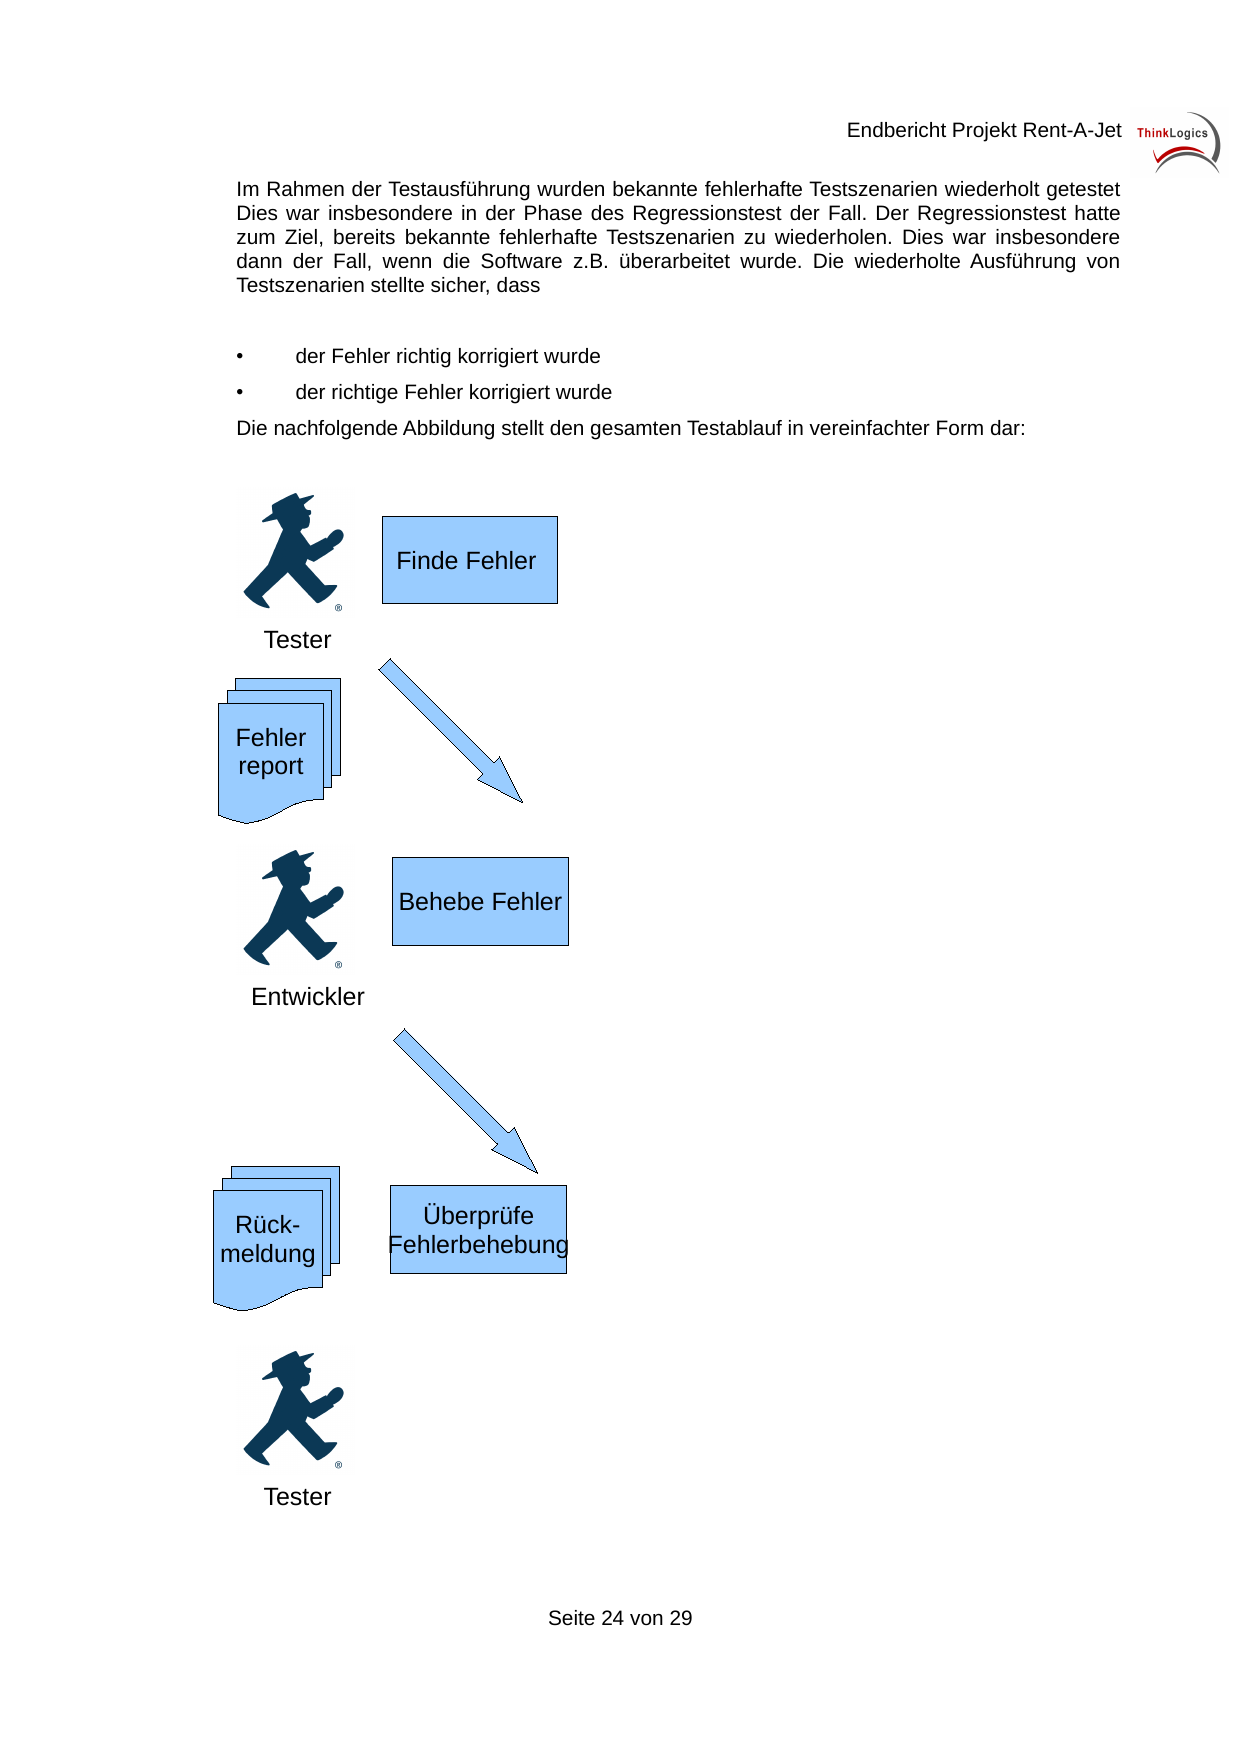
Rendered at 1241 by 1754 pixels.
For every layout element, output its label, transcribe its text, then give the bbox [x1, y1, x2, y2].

picture [236, 844, 355, 975]
list der Fehler richtig korrigiert wurde [236, 344, 1122, 368]
text Im Rahmen der Testausführung wurden bekannte fehlerhafte Testszenarien wiederholt getestet Dies war insbesondere in der Phase des Regressionstest der Fall. Der Regressionstest hatte zum Ziel, bereits bekannte fehlerhafte Testszenarien zu wiederholen. Dies war insbesondere dann der Fall, wenn die Software z.B. überarbeitet wurde. Die wiederholte Ausführung von Testszenarien stellte sicher, dass [236, 177, 1122, 297]
list der richtige Fehler korrigiert wurde [236, 380, 1122, 404]
picture [236, 1345, 355, 1475]
picture [1130, 107, 1230, 178]
picture [236, 487, 355, 618]
text Die nachfolgende Abbildung stellt den gesamten Testablauf in vereinfachter Form dar: [236, 416, 1122, 440]
